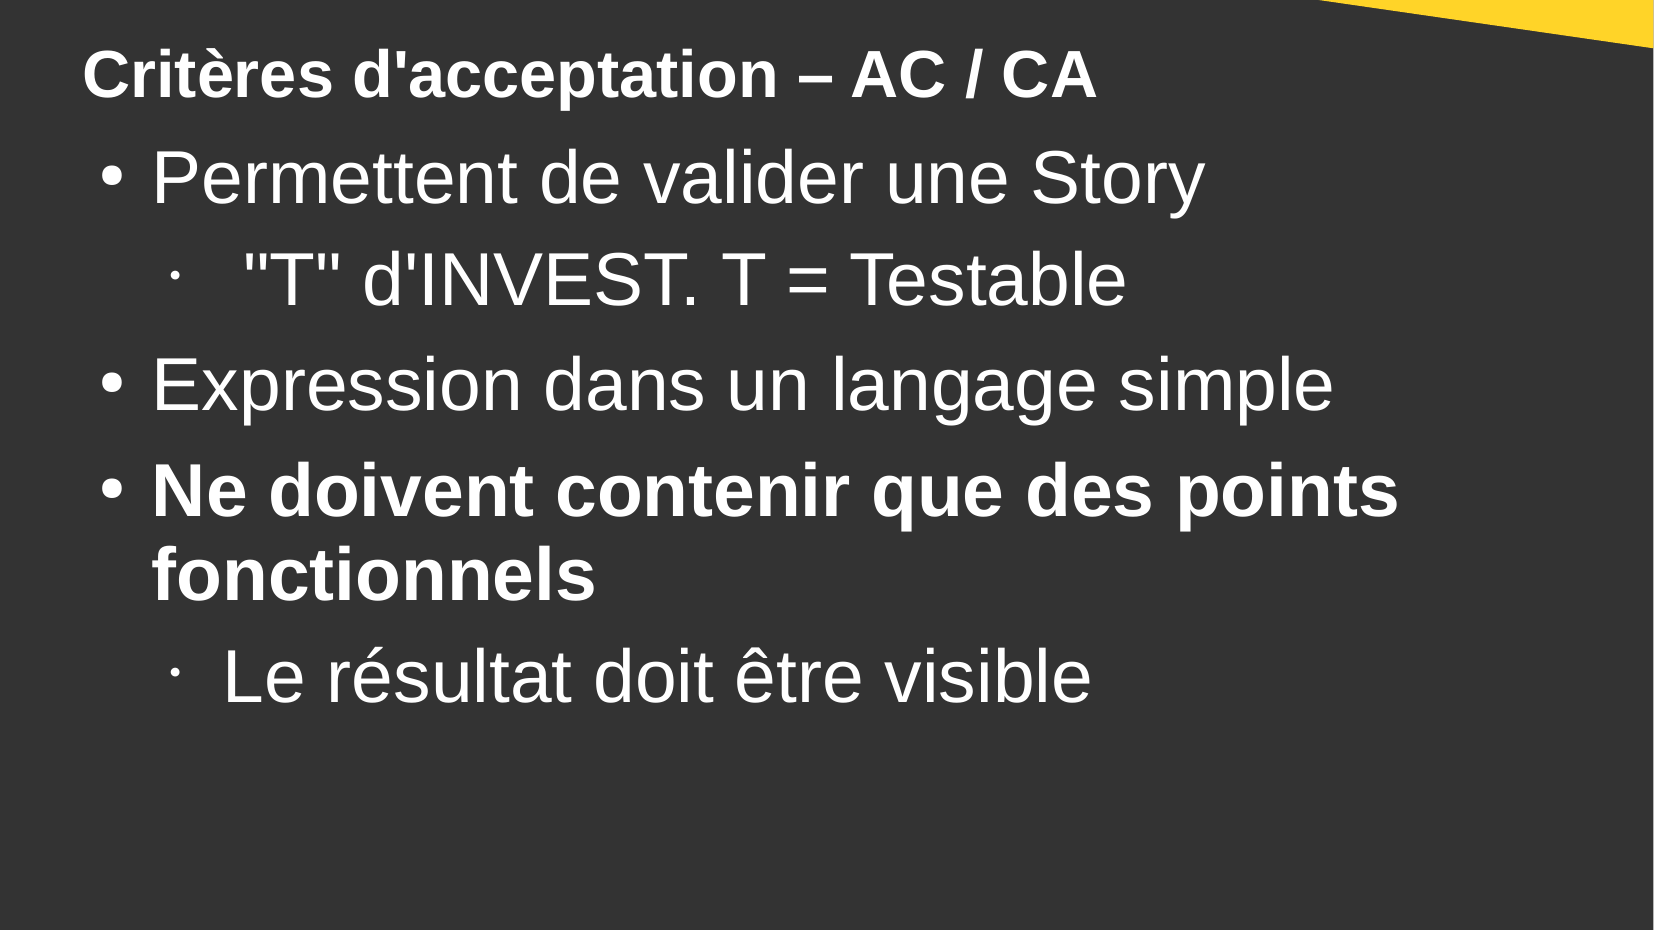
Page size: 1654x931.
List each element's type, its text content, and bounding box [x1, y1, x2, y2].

title Critères d'acceptation – AC / CA [82, 37, 1571, 122]
text_box [1318, 0, 1654, 49]
list Permettent de valider une Story "T" d'INVEST. T = Testable Expression dans un langage simple Ne doivent contenir que des points fonctionnels Le résultat doit être visible [80, 135, 1620, 777]
